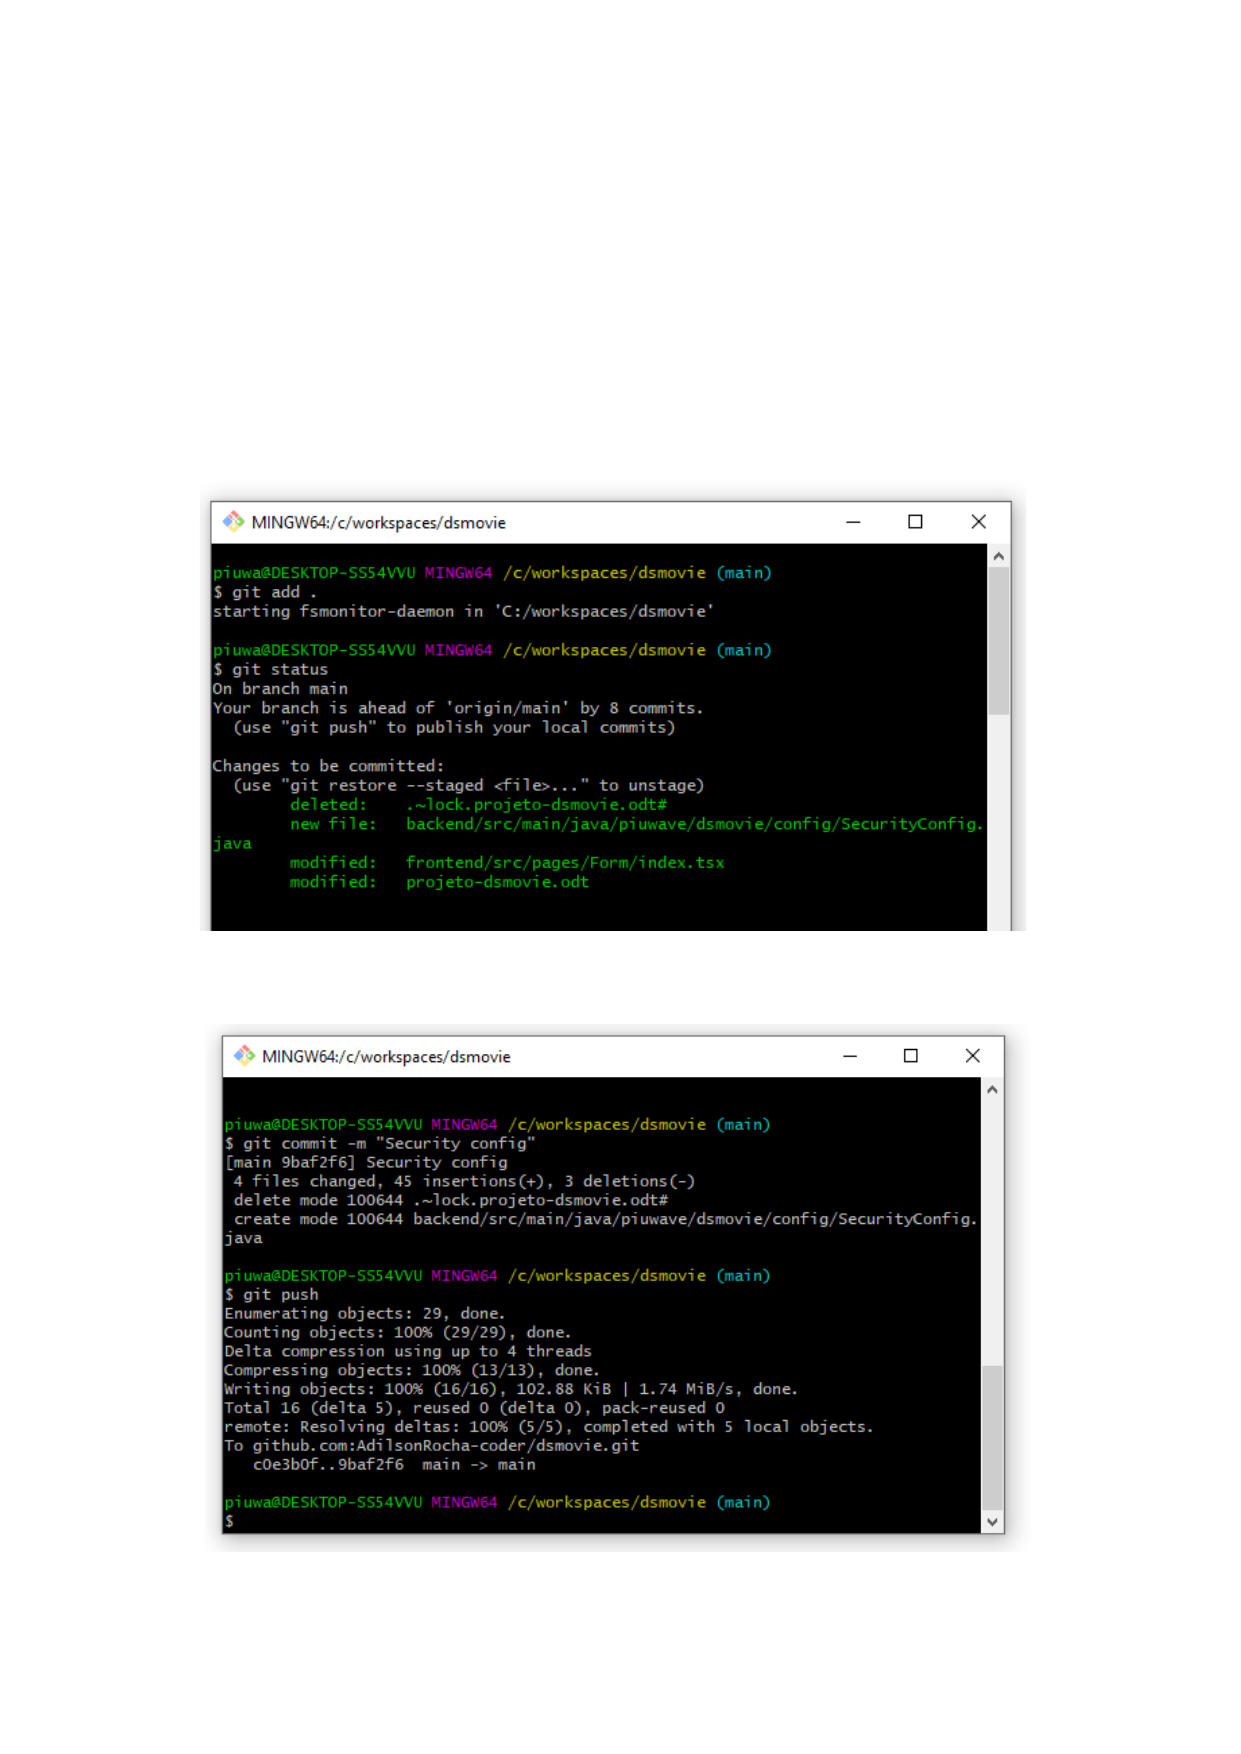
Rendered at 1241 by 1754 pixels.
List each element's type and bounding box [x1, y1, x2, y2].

picture [204, 1024, 1033, 1552]
picture [199, 477, 1027, 931]
